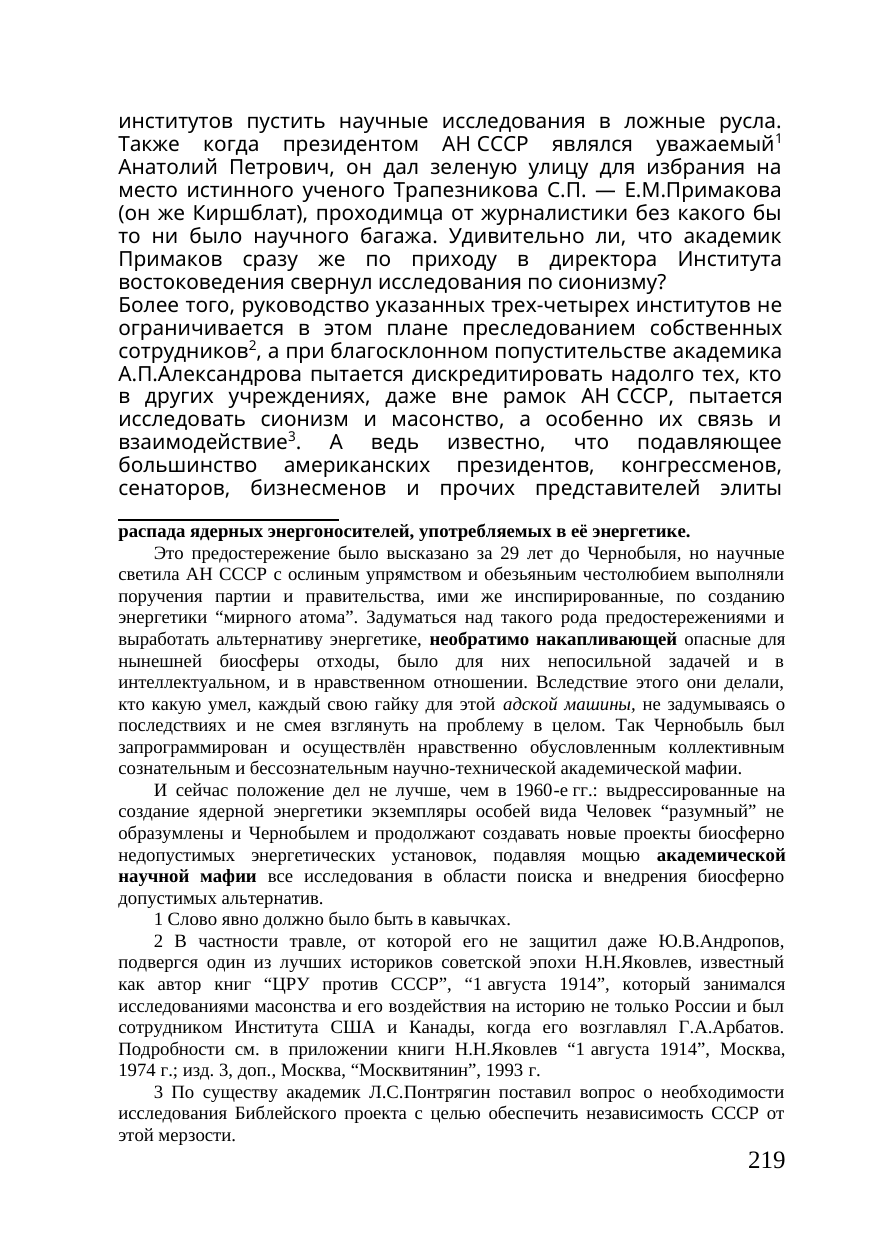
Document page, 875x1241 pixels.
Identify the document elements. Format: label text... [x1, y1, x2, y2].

text По существу академик Л.С.Понтрягин поставил вопрос о необходимости исследования Библейского проекта с целью обеспечить независимость СССР от этой мерзости. [118, 1081, 786, 1145]
text И сейчас положение дел не лучше, чем в 1960‑е гг.: выдрессированные на создание ядерной энергетики экземпляры особей вида Человек “разумный” не образумлены и Чернобылем и продолжают создавать новые проекты биосферно недопустимых энергетических установок, подавляя мощью академической научной мафии все исследования в области поиска и внедрения биосферно допустимых альтернатив. [118, 779, 786, 908]
text Более того, руководство указанных трех-четырех институтов не ограничивается в этом плане преследованием собственных сотрудников, а при благосклонном попустительстве академика А.П.Александрова пытается дискредитировать надолго тех, кто в других учреждениях, даже вне рамок АН СССР, пытается исследовать сионизм и масонство, а особенно их связь и взаимодействие. А ведь известно, что подавляющее большинство американских президентов, конгрессменов, сенаторов, бизнесменов и прочих представителей элиты [118, 294, 783, 500]
text институтов пустить научные исследования в ложные русла. Также когда президентом АН СССР являлся уважаемый Анатолий Петрович, он дал зеленую улицу для избрания на место истинного ученого Трапезникова С.П. — Е.М.Примакова (он же Киршблат), проходимца от журналистики без какого бы то ни было научного багажа. Удивительно ли, что академик Примаков сразу же по приходу в директора Института востоковедения свернул исследования по сионизму? [118, 111, 783, 294]
text Это предостережение было высказано за 29 лет до Чернобыля, но научные светила АН СССР с ослиным упрямством и обезьяньим честолюбием выполняли поручения партии и правительства, ими же инспирированные, по созданию энергетики “мирного атома”. Задуматься над такого рода предостережениями и выработать альтернативу энергетике, необратимо накапливающей опасные для нынешней биосферы отходы, было для них непосильной задачей и в интеллектуальном, и в нравственном отношении. Вследствие этого они делали, кто какую умел, каждый свою гайку для этой адской машины, не задумываясь о последствиях и не смея взглянуть на проблему в целом. Так Чернобыль был запрограммирован и осуществлён нравственно обусловленным коллективным сознательным и бессознательным научно-технической академической мафии. [118, 542, 786, 779]
text В частности травле, от которой его не защитил даже Ю.В.Андропов, подвергся один из лучших историков советской эпохи Н.Н.Яковлев, известный как автор книг “ЦРУ против СССР”, “1 августа 1914”, который занимался исследованиями масонства и его воздействия на историю не только России и был сотрудником Института США и Канады, когда его возглавлял Г.А.Арбатов. Подробности см. в приложении книги Н.Н.Яковлев “1 августа 1914”, Москва, 1974 г.; изд. 3, доп., Москва, “Москвитянин”, 1993 г. [118, 930, 786, 1081]
text Слово явно должно было быть в кавычках. [118, 908, 786, 930]
text распада ядерных энергоносителей, употребляемых в её энергетике. [118, 520, 786, 542]
